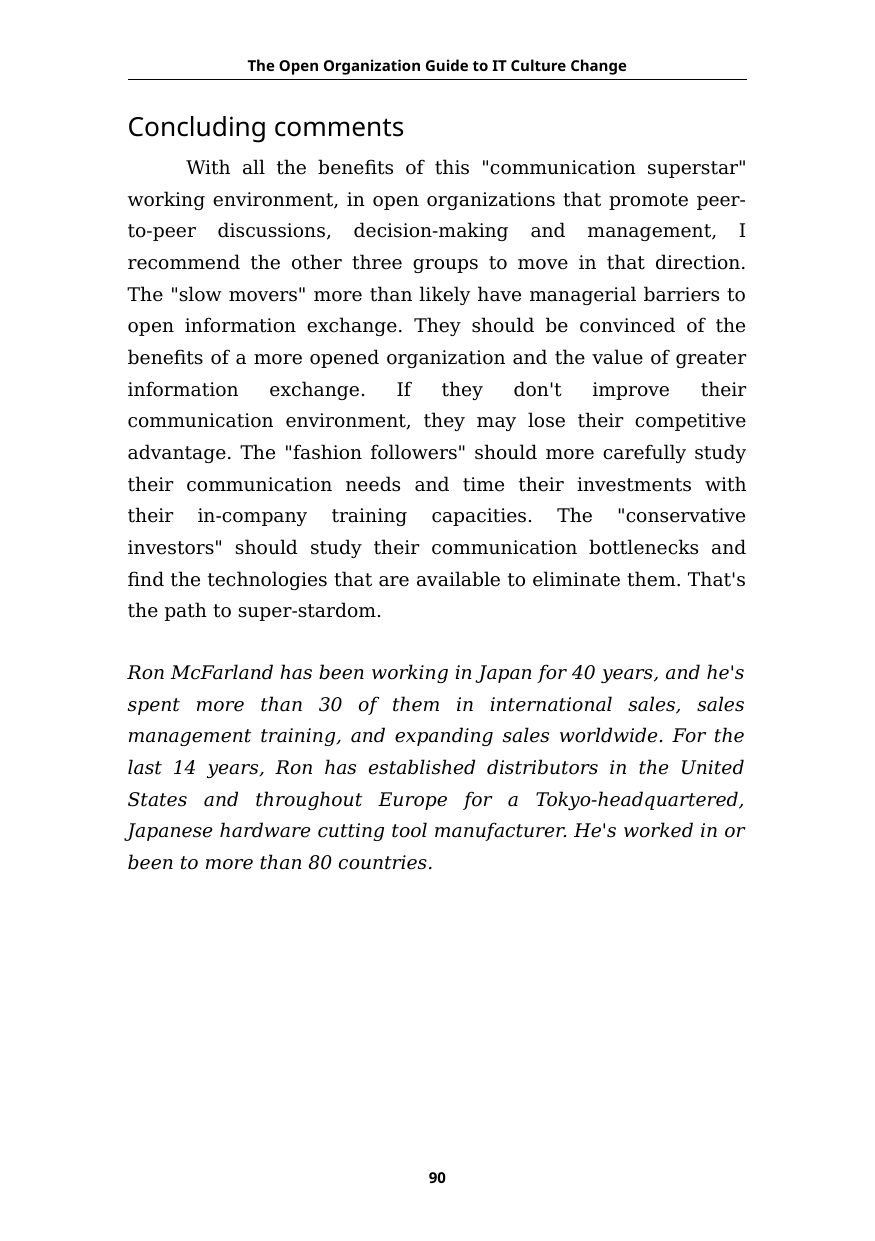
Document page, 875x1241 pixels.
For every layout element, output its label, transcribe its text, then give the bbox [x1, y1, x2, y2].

text With all the benefits of this "communication superstar" working environment, in open organizations that promote peer-to-peer discussions, decision-making and management, I recommend the other three groups to move in that direction. The "slow movers" more than likely have managerial barriers to open information exchange. They should be convinced of the benefits of a more opened organization and the value of greater information exchange. If they don't improve their communication environment, they may lose their competitive advantage. The "fashion followers" should more carefully study their communication needs and time their investments with their in-company training capacities. The "conservative investors" should study their communication bottlenecks and find the technologies that are available to eliminate them. That's the path to super-stardom. [127, 157, 747, 622]
subtitle Ron McFarland has been working in Japan for 40 years, and he's spent more than 30 of them in international sales, sales management training, and expanding sales worldwide. For the last 14 years, Ron has established distributors in the United States and throughout Europe for a Tokyo-headquartered, Japanese hardware cutting tool manufacturer. He's worked in or been to more than 80 countries. [127, 662, 747, 874]
subtitle Concluding comments [127, 109, 747, 144]
